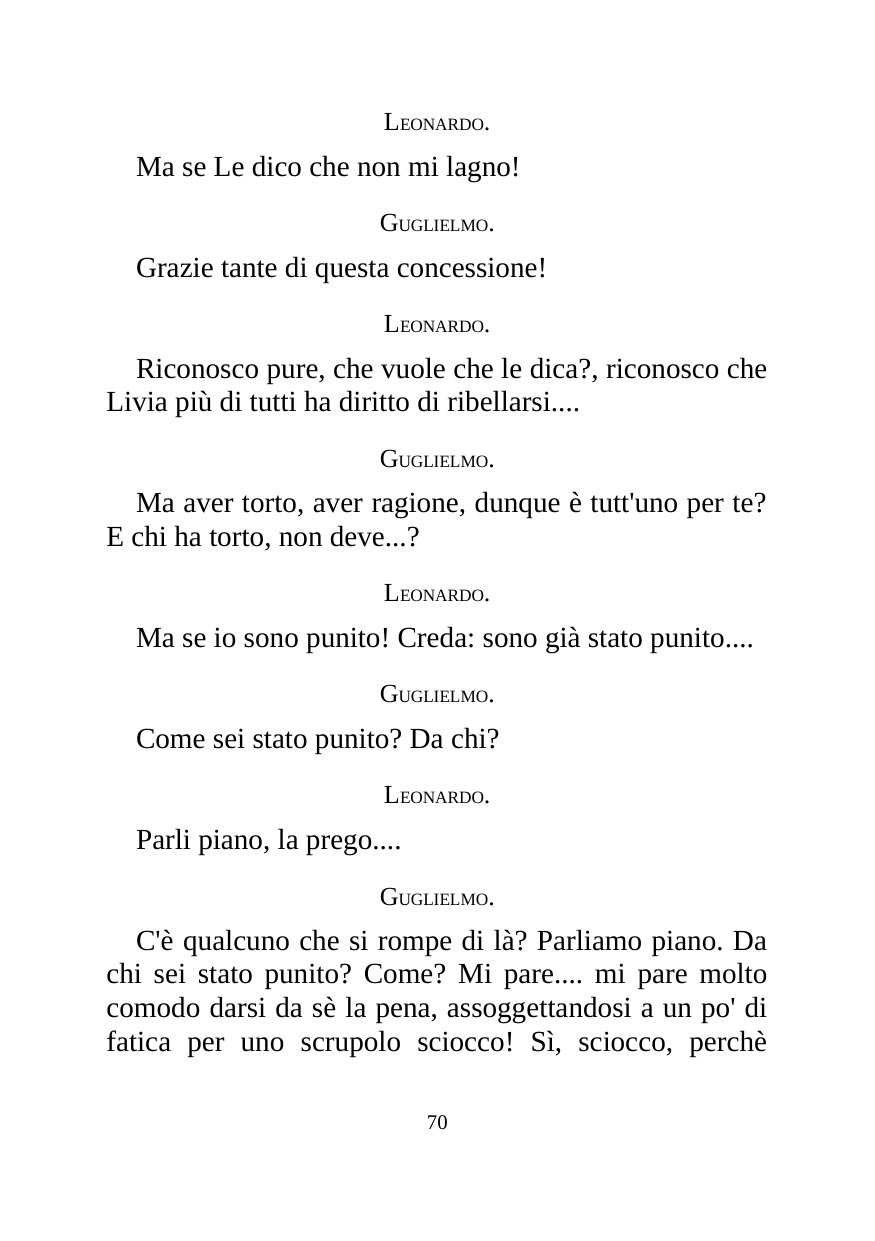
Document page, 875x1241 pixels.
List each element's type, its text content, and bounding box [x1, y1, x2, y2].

text Guglielmo. [106, 678, 768, 708]
text Guglielmo. [106, 443, 768, 473]
text Ma se io sono punito! Creda: sono già stato punito.... [106, 620, 768, 653]
text Leonardo. [106, 308, 768, 338]
text Guglielmo. [106, 207, 768, 237]
text C'è qualcuno che si rompe di là? Parliamo piano. Da chi sei stato punito? Come? Mi pare.... mi pare molto comodo darsi da sè la pena, assoggettandosi a un po' di fatica per uno scrupolo sciocco! Sì, sciocco, perchè [106, 923, 768, 1057]
text Riconosco pure, che vuole che le dica?, riconosco che Livia più di tutti ha diritto di ribellarsi.... [106, 351, 768, 418]
text Grazie tante di questa concessione! [106, 250, 768, 283]
text Parli piano, la prego.... [106, 822, 768, 856]
text Leonardo. [106, 577, 768, 607]
text Guglielmo. [106, 881, 768, 911]
text Come sei stato punito? Da chi? [106, 721, 768, 754]
text Leonardo. [106, 779, 768, 809]
text Leonardo. [106, 106, 768, 136]
text Ma aver torto, aver ragione, dunque è tutt'uno per te? E chi ha torto, non deve...? [106, 485, 768, 552]
text Ma se Le dico che non mi lagno! [106, 149, 768, 182]
